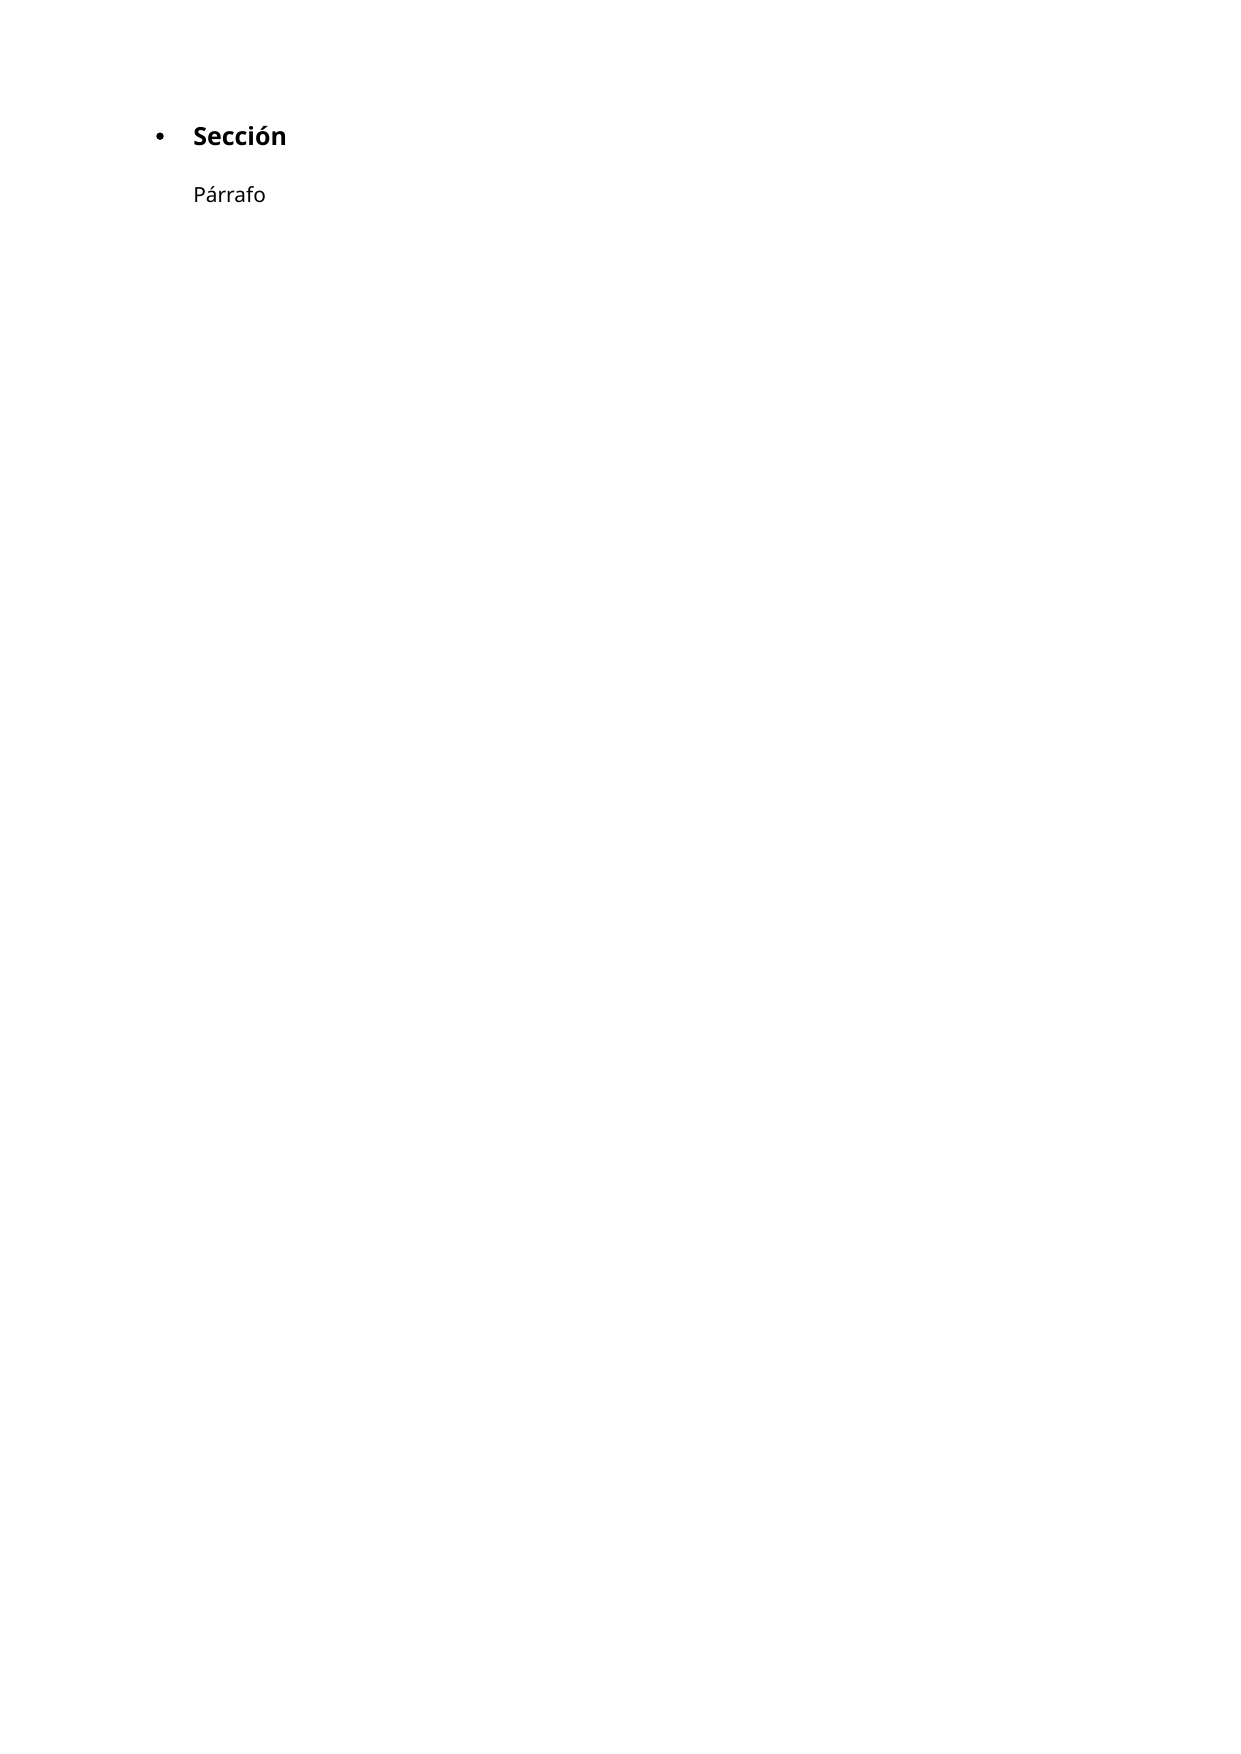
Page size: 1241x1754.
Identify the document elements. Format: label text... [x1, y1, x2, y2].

list Sección [156, 118, 1122, 152]
list Párrafo [156, 181, 1122, 209]
